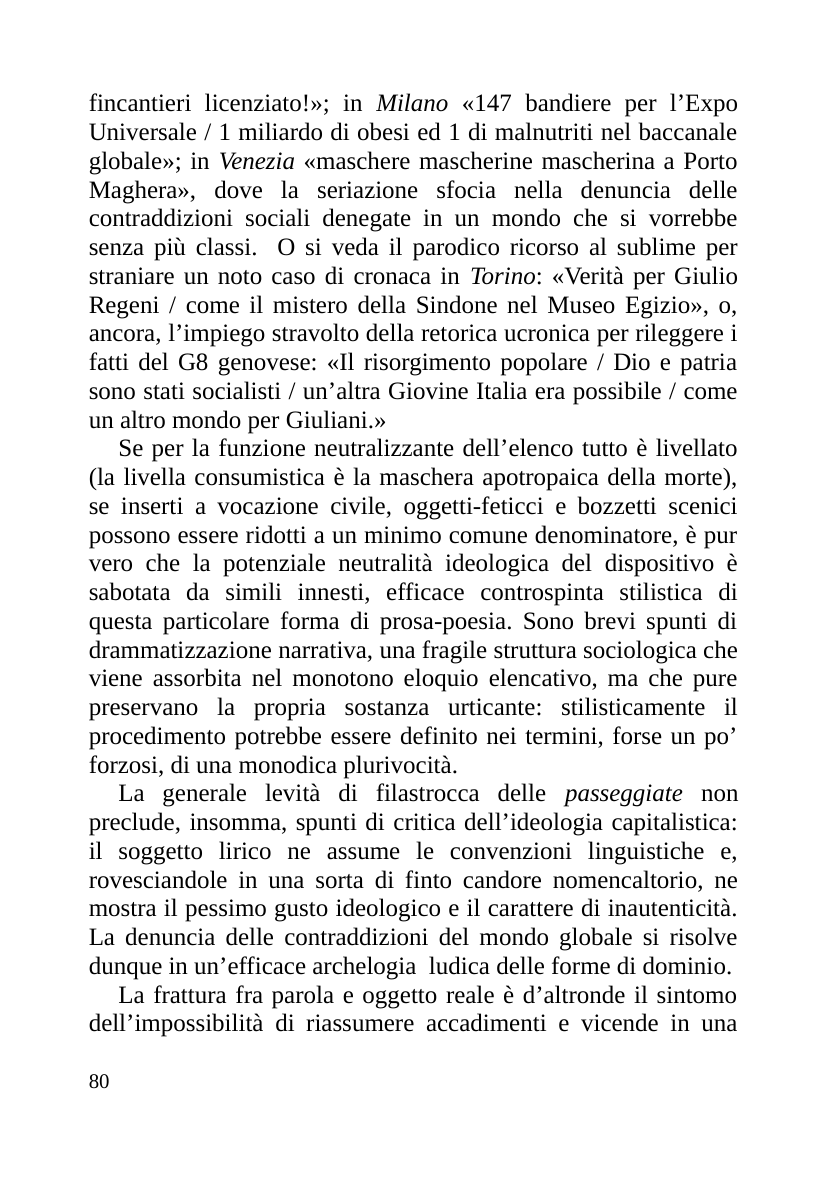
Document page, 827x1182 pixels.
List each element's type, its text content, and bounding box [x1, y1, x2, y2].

text Se per la funzione neutralizzante dell’elenco tutto è livellato (la livella consumistica è la maschera apotropaica della morte), se inserti a vocazione civile, oggetti-feticci e bozzetti scenici possono essere ridotti a un minimo comune denominatore, è pur vero che la potenziale neutralità ideologica del dispositivo è sabotata da simili innesti, efficace controspinta stilistica di questa particolare forma di prosa-poesia. Sono brevi spunti di drammatizzazione narrativa, una fragile struttura sociologica che viene assorbita nel monotono eloquio elencativo, ma che pure preservano la propria sostanza urticante: stilisticamente il procedimento potrebbe essere definito nei termini, forse un po’ forzosi, di una monodica plurivocità. [88, 433, 738, 778]
text fincantieri licenziato!»; in Milano «147 bandiere per l’Expo Universale / 1 miliardo di obesi ed 1 di malnutriti nel baccanale globale»; in Venezia «maschere mascherine mascherina a Porto Maghera», dove la seriazione sfocia nella denuncia delle contraddizioni sociali denegate in un mondo che si vorrebbe senza più classi. O si veda il parodico ricorso al sublime per straniare un noto caso di cronaca in Torino: «Verità per Giulio Regeni / come il mistero della Sindone nel Museo Egizio», o, ancora, l’impiego stravolto della retorica ucronica per rileggere i fatti del G8 genovese: «Il risorgimento popolare / Dio e patria sono stati socialisti / un’altra Giovine Italia era possibile / come un altro mondo per Giuliani.» [88, 88, 738, 433]
text La frattura fra parola e oggetto reale è d’altronde il sintomo dell’impossibilità di riassumere accadimenti e vicende in una [88, 980, 738, 1037]
text La generale levità di filastrocca delle passeggiate non preclude, insomma, spunti di critica dell’ideologia capitalistica: il soggetto lirico ne assume le convenzioni linguistiche e, rovesciandole in una sorta di finto candore nomencaltorio, ne mostra il pessimo gusto ideologico e il carattere di inautenticità. La denuncia delle contraddizioni del mondo globale si risolve dunque in un’efficace archelogia ludica delle forme di dominio. [88, 778, 738, 980]
